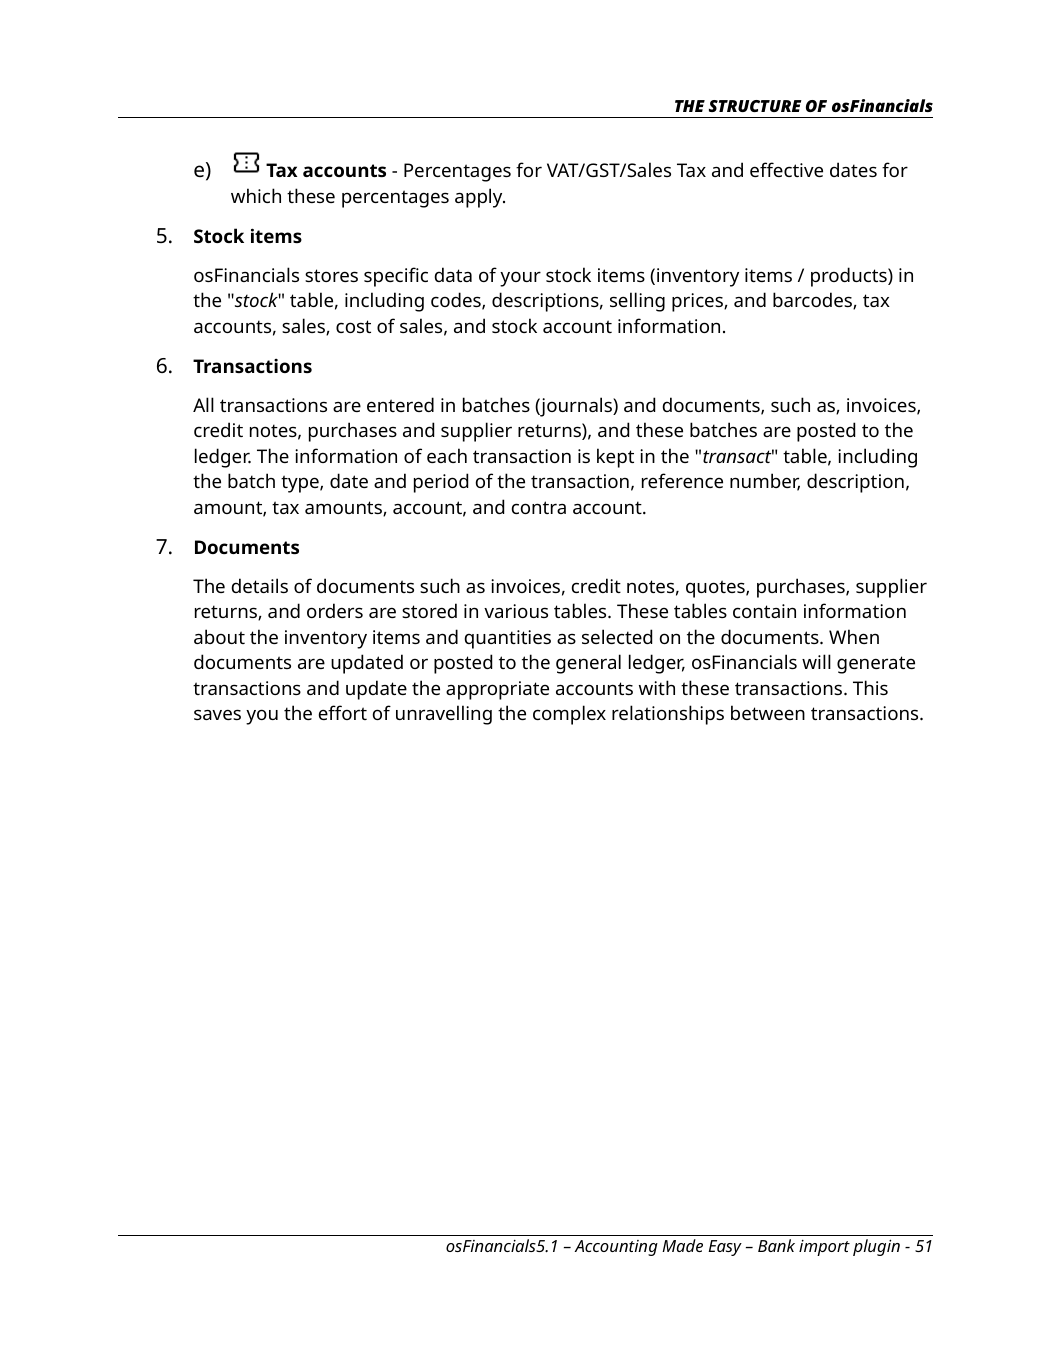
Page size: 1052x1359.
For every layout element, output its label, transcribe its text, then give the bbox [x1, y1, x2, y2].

picture [230, 146, 262, 178]
list The details of documents such as invoices, credit notes, quotes, purchases, supplier returns, and orders are stored in various tables. These tables contain information about the inventory items and quantities as selected on the documents. When documents are updated or posted to the general ledger, osFinancials will generate transactions and update the appropriate accounts with these transactions. This saves you the effort of unravelling the complex relationships between transactions. [156, 573, 933, 726]
list Transactions [156, 351, 933, 380]
list osFinancials stores specific data of your stock items (inventory items / products) in the "stock" table, including codes, descriptions, selling prices, and barcodes, tax accounts, sales, cost of sales, and stock account information. [156, 262, 933, 339]
list Documents [156, 532, 933, 561]
list Stock items [156, 221, 933, 250]
text All transactions are entered in batches (journals) and documents, such as, invoices, credit notes, purchases and supplier returns), and these batches are posted to the ledger. The information of each transaction is kept in the "transact" table, including the batch type, date and period of the transaction, reference number, description, amount, tax amounts, account, and contra account. [193, 392, 933, 520]
list Tax accounts - Percentages for VAT/GST/Sales Tax and effective dates for which these percentages apply. [193, 147, 933, 209]
